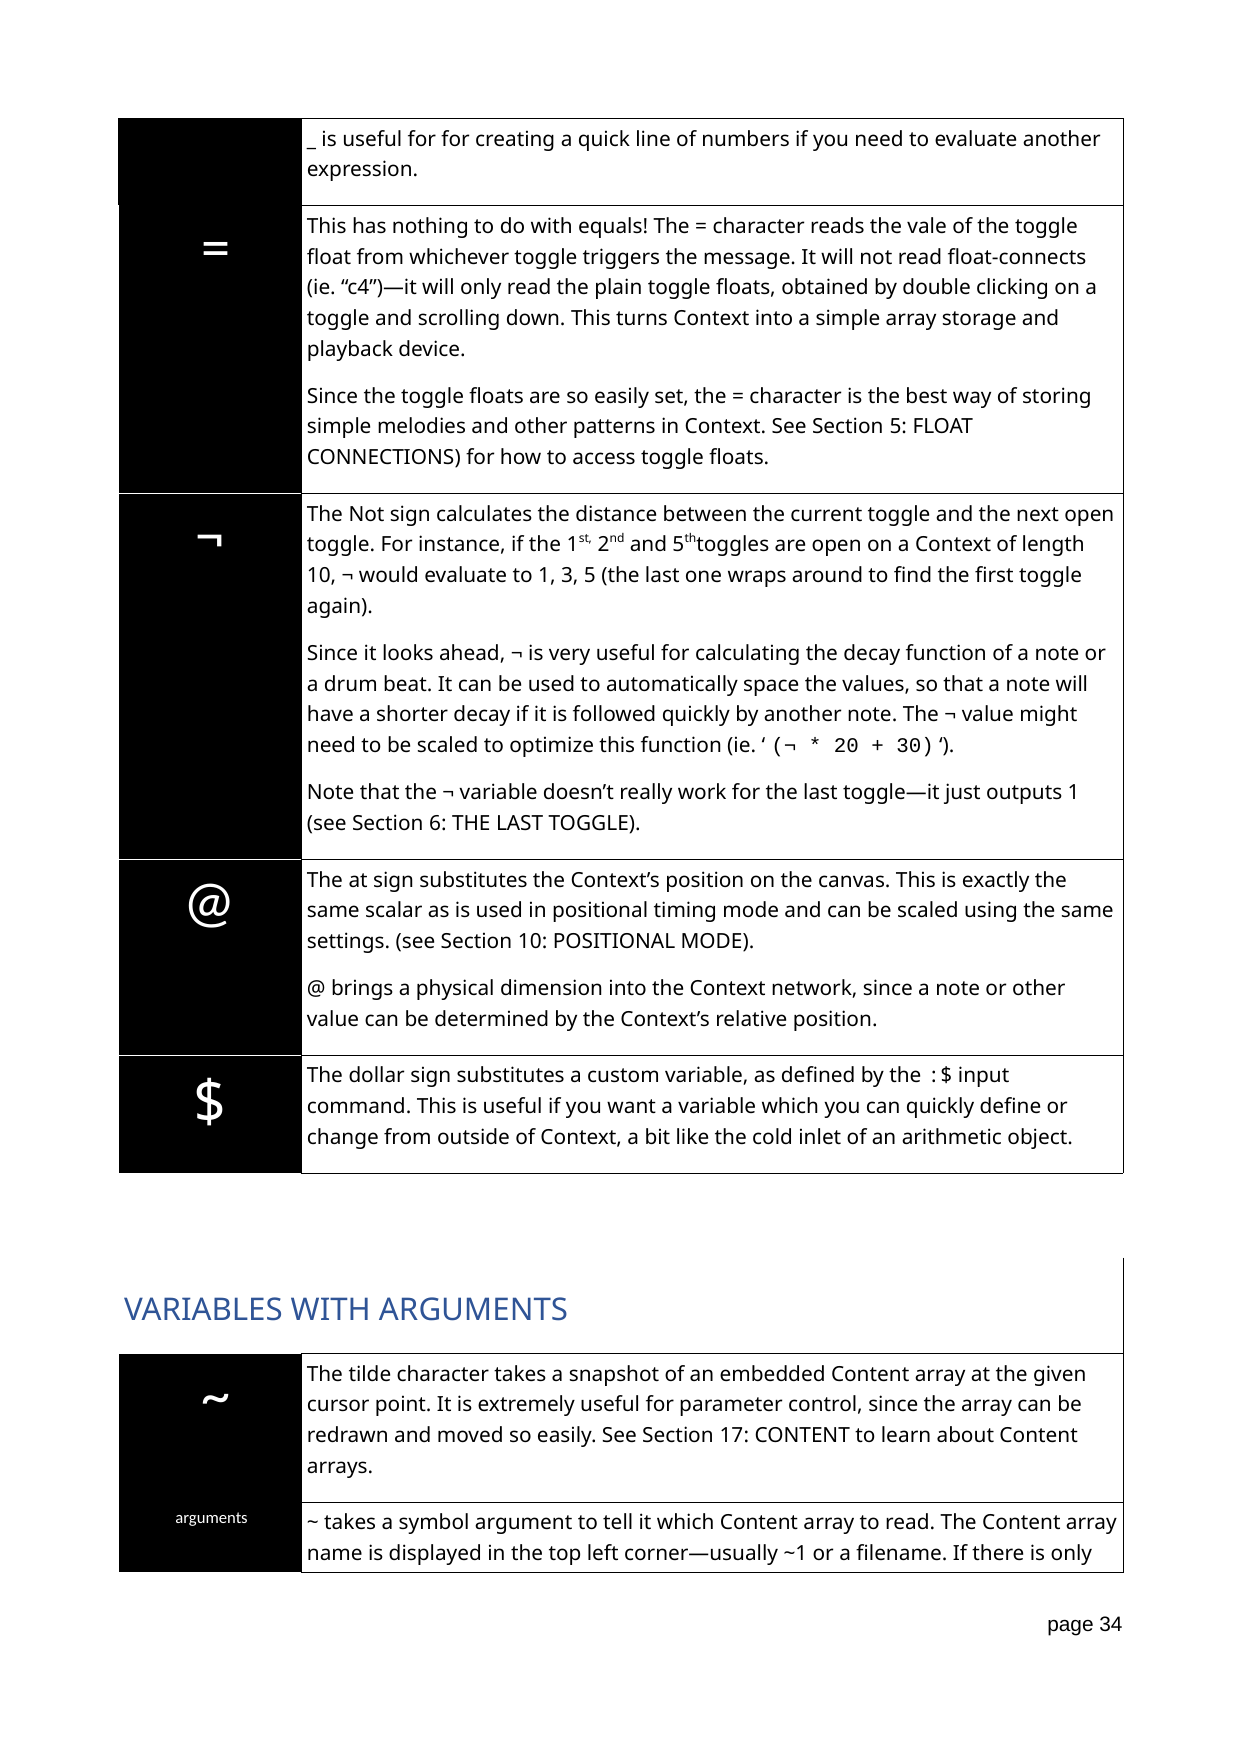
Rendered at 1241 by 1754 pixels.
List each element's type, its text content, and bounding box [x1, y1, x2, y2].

table_cell _ is useful for for creating a quick line of numbers if you need to evaluate another expression. [302, 119, 1123, 205]
table_cell ~ takes a symbol argument to tell it which Content array to read. The Content array name is displayed in the top left corner—usually ~1 or a filename. If there is only [302, 1503, 1123, 1572]
table_cell = [119, 205, 301, 493]
table_cell The at sign substitutes the Context’s position on the canvas. This is exactly the same scalar as is used in positional timing mode and can be scaled using the same settings. (see Section 10: POSITIONAL MODE). @ brings a physical dimension into the Context network, since a note or other value can be determined by the Context’s relative position. [302, 860, 1123, 1055]
table_cell The Not sign calculates the distance between the current toggle and the next open toggle. For instance, if the 1st, 2nd and 5thtoggles are open on a Context of length 10, ¬ would evaluate to 1, 3, 5 (the last one wraps around to find the first toggle again). Since it looks ahead, ¬ is very useful for calculating the decay function of a note or a drum beat. It can be used to automatically space the values, so that a note will have a shorter decay if it is followed quickly by another note. The ¬ value might need to be scaled to optimize this function (ie. ‘ (¬ * 20 + 30) ‘). Note that the ¬ variable doesn’t really work for the last toggle—it just outputs 1 (see Section 6: THE LAST TOGGLE). [302, 494, 1123, 859]
table_cell ~ [119, 1354, 301, 1502]
table_cell [118, 118, 301, 205]
table_cell This has nothing to do with equals! The = character reads the vale of the toggle float from whichever toggle triggers the message. It will not read float-connects (ie. “c4”)—it will only read the plain toggle floats, obtained by double clicking on a toggle and scrolling down. This turns Context into a simple array storage and playback device. Since the toggle floats are so easily set, the = character is the best way of storing simple melodies and other patterns in Context. See Section 5: FLOAT CONNECTIONS) for how to access toggle floats. [302, 206, 1123, 493]
table_cell $ [119, 1056, 301, 1173]
table_cell arguments [119, 1503, 301, 1572]
table_cell @ [119, 860, 301, 1055]
table_cell The tilde character takes a snapshot of an embedded Content array at the given cursor point. It is extremely useful for parameter control, since the array can be redrawn and moved so easily. See Section 17: CONTENT to learn about Content arrays. [302, 1354, 1123, 1502]
table_header VARIABLES WITH ARGUMENTS [118, 1258, 1123, 1353]
table_cell The dollar sign substitutes a custom variable, as defined by the :$ input command. This is useful if you want a variable which you can quickly define or change from outside of Context, a bit like the cold inlet of an arithmetic object. [302, 1056, 1123, 1173]
table_cell ¬ [119, 494, 301, 859]
